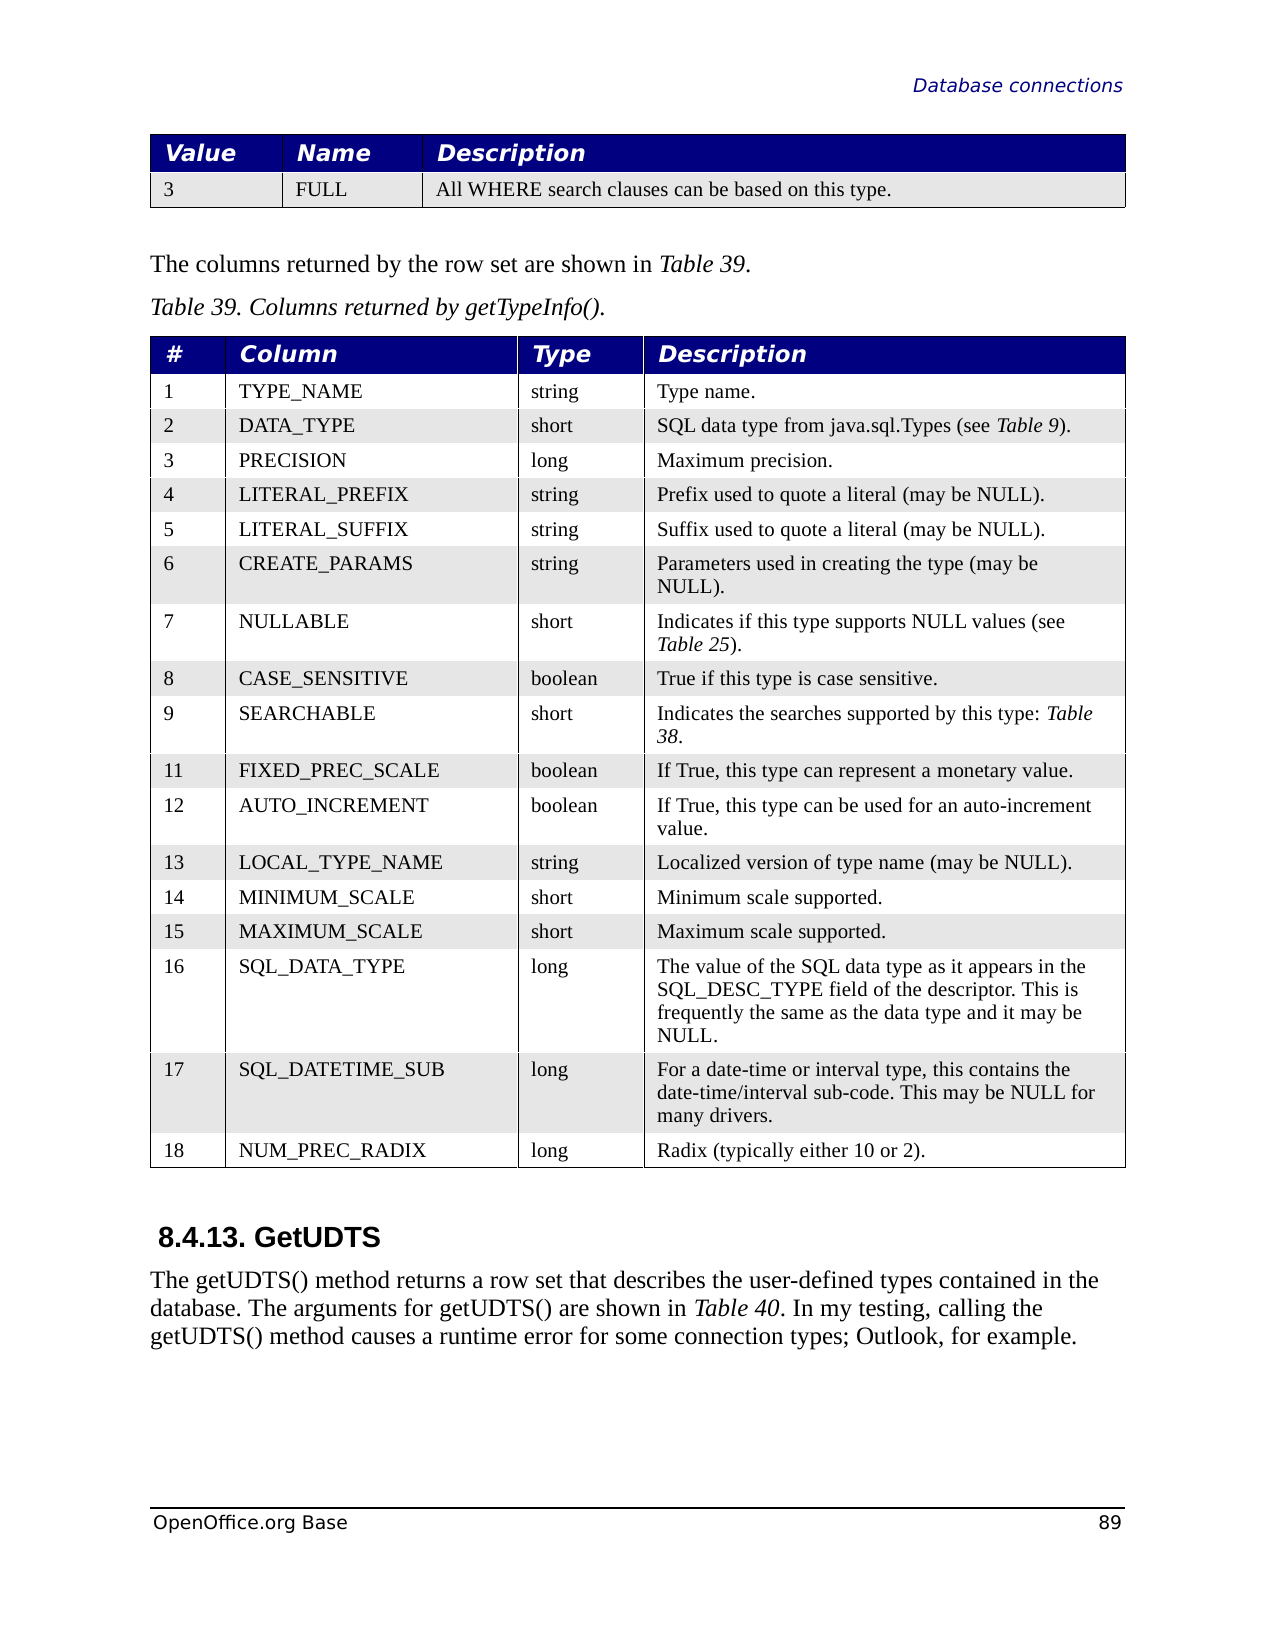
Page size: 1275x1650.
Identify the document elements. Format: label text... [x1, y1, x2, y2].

table_cell AUTO_INCREMENT [226, 788, 517, 845]
table_cell string [519, 845, 643, 880]
table_cell short [519, 880, 643, 914]
table_cell 11 [151, 754, 225, 788]
table_cell 12 [151, 788, 225, 845]
table_cell 8 [151, 661, 225, 696]
table_cell 5 [151, 512, 225, 546]
table_cell long [519, 1133, 643, 1167]
table_cell long [519, 949, 643, 1052]
table_cell short [519, 604, 643, 661]
table_cell 3 [151, 173, 282, 207]
table_cell TYPE_NAME [226, 374, 517, 408]
table_cell SQL_DATETIME_SUB [226, 1053, 517, 1133]
table_cell LITERAL_SUFFIX [226, 512, 517, 546]
table_cell Localized version of type name (may be NULL). [645, 845, 1125, 880]
table_cell 3 [151, 443, 225, 477]
table_cell 17 [151, 1053, 225, 1133]
table_header Description [423, 135, 1125, 172]
table_header Description [645, 337, 1125, 374]
table_cell 2 [151, 409, 225, 443]
table_cell NUM_PREC_RADIX [226, 1133, 517, 1167]
text The columns returned by the row set are shown in Table 39. [150, 250, 1125, 278]
table_cell The value of the SQL data type as it appears in the SQL_DESC_TYPE field of the descriptor. This is frequently the same as the data type and it may be NULL. [645, 949, 1125, 1052]
table_cell long [519, 1053, 643, 1133]
table_cell 4 [151, 478, 225, 512]
table_cell MINIMUM_SCALE [226, 880, 517, 914]
table_cell Maximum scale supported. [645, 914, 1125, 949]
table_cell Maximum precision. [645, 443, 1125, 477]
table_cell 18 [151, 1133, 225, 1167]
table_cell FULL [283, 173, 422, 207]
table_cell string [519, 512, 643, 546]
table_cell string [519, 546, 643, 604]
table_cell PRECISION [226, 443, 517, 477]
table_cell Indicates the searches supported by this type: Table 38. [645, 696, 1125, 753]
table_cell CREATE_PARAMS [226, 546, 517, 604]
text Table 39. Columns returned by getTypeInfo(). [150, 293, 1125, 321]
table_cell short [519, 696, 643, 753]
table_cell 9 [151, 696, 225, 753]
table_cell 6 [151, 546, 225, 604]
table_cell LOCAL_TYPE_NAME [226, 845, 517, 880]
table_cell If True, this type can be used for an auto-increment value. [645, 788, 1125, 845]
table_cell Prefix used to quote a literal (may be NULL). [645, 478, 1125, 512]
table_cell Indicates if this type supports NULL values (see Table 25). [645, 604, 1125, 661]
table_cell 13 [151, 845, 225, 880]
table_cell NULLABLE [226, 604, 517, 661]
table_cell boolean [519, 788, 643, 845]
table_cell LITERAL_PREFIX [226, 478, 517, 512]
table_cell CASE_SENSITIVE [226, 661, 517, 696]
table_cell For a date-time or interval type, this contains the date-time/interval sub-code. This may be NULL for many drivers. [645, 1053, 1125, 1133]
table_cell All WHERE search clauses can be based on this type. [423, 173, 1125, 207]
table_cell 16 [151, 949, 225, 1052]
table_cell FIXED_PREC_SCALE [226, 754, 517, 788]
table_cell DATA_TYPE [226, 409, 517, 443]
table_cell 1 [151, 374, 225, 408]
table_cell boolean [519, 661, 643, 696]
table_cell MAXIMUM_SCALE [226, 914, 517, 949]
table_cell 7 [151, 604, 225, 661]
table_cell string [519, 478, 643, 512]
table_cell Parameters used in creating the type (may be NULL). [645, 546, 1125, 604]
table_cell long [519, 443, 643, 477]
table_cell SQL data type from java.sql.Types (see Table 9). [645, 409, 1125, 443]
table_header Name [283, 135, 422, 172]
table_cell short [519, 914, 643, 949]
table_cell 15 [151, 914, 225, 949]
table_cell Type name. [645, 374, 1125, 408]
table_cell boolean [519, 754, 643, 788]
table_cell SEARCHABLE [226, 696, 517, 753]
table_cell If True, this type can represent a monetary value. [645, 754, 1125, 788]
table_cell string [519, 374, 643, 408]
table_cell SQL_DATA_TYPE [226, 949, 517, 1052]
table_header Column [226, 337, 517, 374]
table_cell Suffix used to quote a literal (may be NULL). [645, 512, 1125, 546]
table_cell Minimum scale supported. [645, 880, 1125, 914]
table_header # [151, 337, 225, 374]
subtitle GetUDTS [150, 1221, 1125, 1253]
table_cell 14 [151, 880, 225, 914]
table_cell short [519, 409, 643, 443]
table_header Type [519, 337, 643, 374]
table_cell True if this type is case sensitive. [645, 661, 1125, 696]
text The getUDTS() method returns a row set that describes the user-defined types contained in the database. The arguments for getUDTS() are shown in Table 40. In my testing, calling the getUDTS() method causes a runtime error for some connection types; Outlook, for example. [150, 1266, 1125, 1349]
table_header Value [151, 135, 282, 172]
table_cell Radix (typically either 10 or 2). [645, 1133, 1125, 1167]
